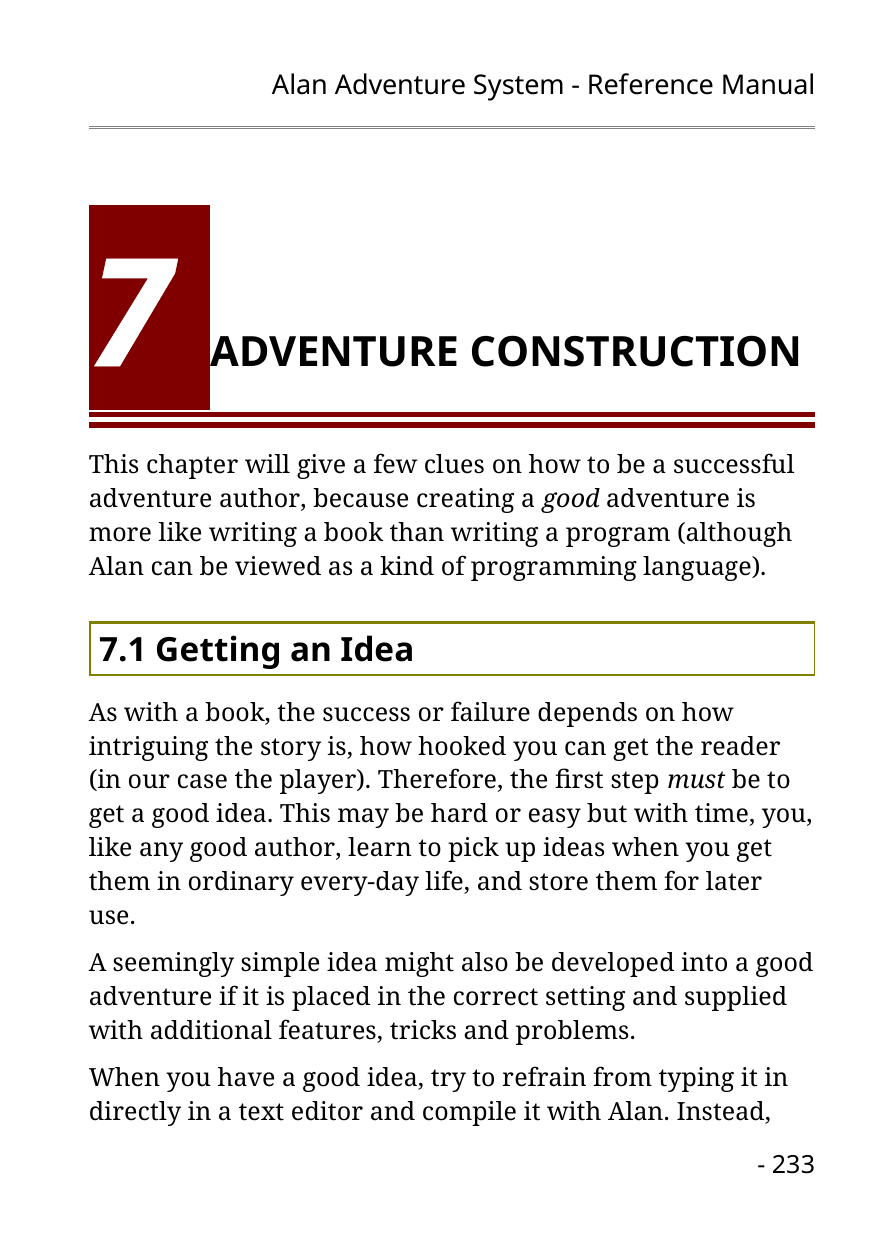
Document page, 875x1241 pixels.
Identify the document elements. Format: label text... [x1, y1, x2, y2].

subtitle Adventure Construction [88, 205, 815, 428]
subtitle Getting an Idea [91, 624, 814, 674]
text When you have a good idea, try to refrain from typing it in directly in a text editor and compile it with Alan. Instead, [88, 1060, 815, 1128]
text As with a book, the success or failure depends on how intriguing the story is, how hooked you can get the reader (in our case the player). Therefore, the first step must be to get a good idea. This may be hard or easy but with time, you, like any good author, learn to pick up ideas when you get them in ordinary every-day life, and store them for later use. [88, 694, 815, 932]
text A seemingly simple idea might also be developed into a good adventure if it is placed in the correct setting and supplied with additional features, tricks and problems. [88, 945, 815, 1047]
text This chapter will give a few clues on how to be a successful adventure author, because creating a good adventure is more like writing a book than writing a program (although Alan can be viewed as a kind of programming language). [88, 447, 815, 582]
